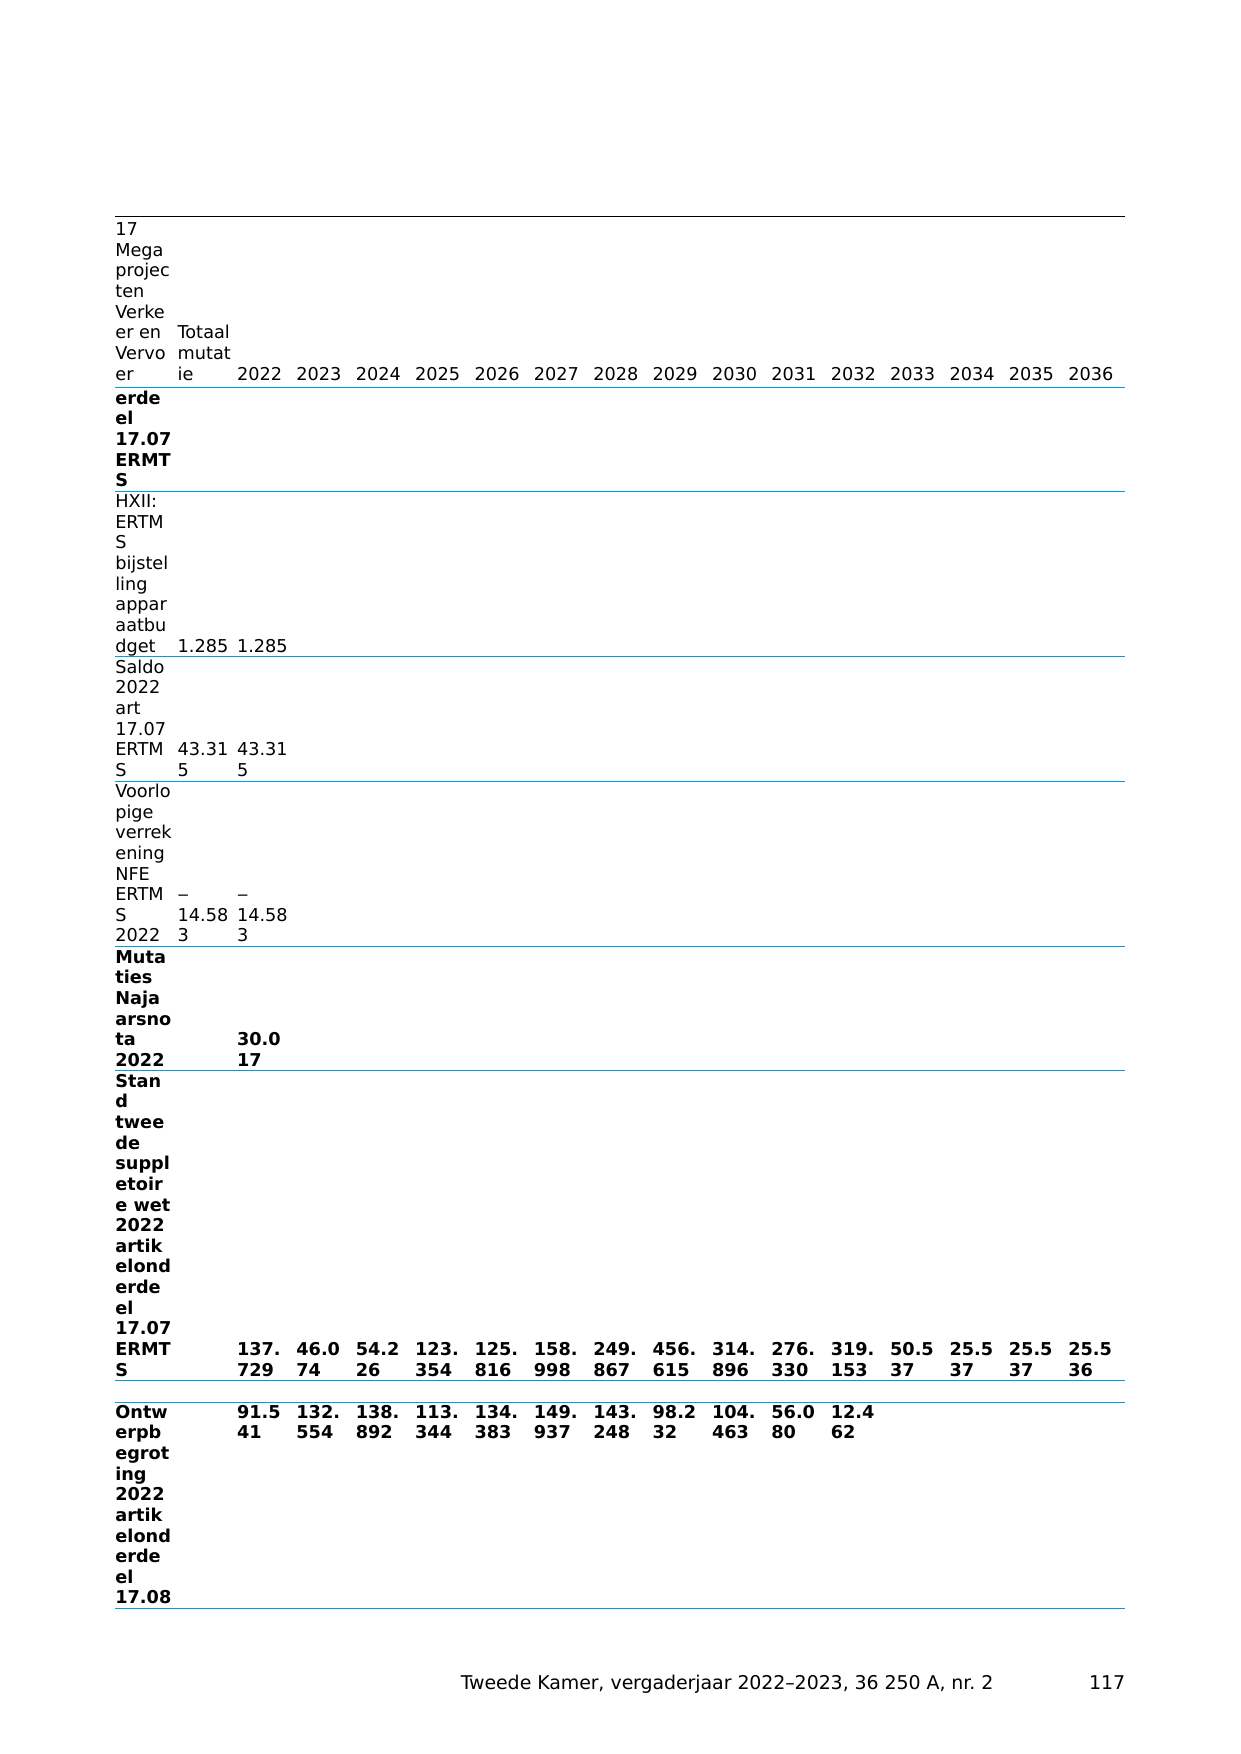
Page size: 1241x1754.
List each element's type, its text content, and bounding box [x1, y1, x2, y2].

table_cell [1065, 388, 1125, 491]
table_cell [709, 492, 768, 656]
table_cell [828, 947, 887, 1070]
table_cell [709, 1381, 768, 1401]
table_cell 249.867 [590, 1071, 649, 1380]
table_cell 12.462 [828, 1403, 887, 1608]
table_cell [353, 657, 412, 781]
table_cell [412, 947, 471, 1070]
table_cell 25.537 [946, 1071, 1006, 1380]
table_cell 54.226 [353, 1071, 412, 1380]
table_cell 1.285 [175, 492, 234, 656]
table_cell [175, 388, 234, 491]
table_cell [1065, 492, 1125, 656]
table_cell [650, 947, 709, 1070]
table_cell HXII: ERTMS bijstelling apparaatbudget [115, 492, 174, 656]
table_cell 2026 [471, 217, 531, 387]
table_cell [531, 1381, 590, 1401]
table_cell [650, 657, 709, 781]
table_cell [1006, 492, 1065, 656]
table_cell ‒ 14.583 [234, 782, 293, 946]
table_cell [412, 782, 471, 946]
table_cell [471, 492, 531, 656]
table_cell 2023 [293, 217, 353, 387]
table_cell 149.937 [531, 1403, 590, 1608]
table_cell 125.816 [471, 1071, 531, 1380]
table_cell 132.554 [293, 1403, 353, 1608]
table_cell [531, 947, 590, 1070]
table_header Tabel 16 Artikel 17 Megaprojecten verkeer en vervoer (bedragen x €1.000) [115, 191, 1125, 216]
table_cell [650, 1381, 709, 1401]
table_cell [887, 782, 946, 946]
table_cell 2034 [946, 217, 1006, 387]
table_cell 2036 [1065, 217, 1125, 387]
table_cell [353, 388, 412, 491]
table_cell 1.285 [234, 492, 293, 656]
table_cell [1006, 1403, 1065, 1608]
table_cell [946, 782, 1006, 946]
table_cell 2025 [412, 217, 471, 387]
table_cell 25.536 [1065, 1071, 1125, 1380]
table_cell 456.615 [650, 1071, 709, 1380]
table_cell [887, 947, 946, 1070]
table_cell [293, 492, 353, 656]
table_cell [471, 657, 531, 781]
table_cell [293, 947, 353, 1070]
table_cell Voorlopige verrekening NFE ERTMS 2022 [115, 782, 174, 946]
table_cell [709, 388, 768, 491]
table_cell [293, 1381, 353, 1401]
table_cell 50.537 [887, 1071, 946, 1380]
table_cell [175, 1071, 234, 1380]
table_cell [768, 492, 828, 656]
table_cell [828, 1381, 887, 1401]
table_cell [353, 492, 412, 656]
table_cell [768, 782, 828, 946]
table_cell 2030 [709, 217, 768, 387]
table_cell [650, 782, 709, 946]
table_cell [1065, 1403, 1125, 1608]
table_cell [887, 1403, 946, 1608]
table_cell 104.463 [709, 1403, 768, 1608]
table_cell [768, 388, 828, 491]
table_cell [768, 1381, 828, 1401]
table_cell [590, 388, 649, 491]
table_cell Ontwerpbegroting 2022 artikelonderdeel 17.08 [115, 1403, 174, 1608]
table_cell [115, 1381, 174, 1401]
table_cell [234, 1381, 293, 1401]
table_cell [887, 657, 946, 781]
table_cell [946, 388, 1006, 491]
table_cell [531, 657, 590, 781]
table_cell [1006, 1381, 1065, 1401]
table_cell 46.074 [293, 1071, 353, 1380]
table_cell 2028 [590, 217, 649, 387]
table_cell [353, 782, 412, 946]
table_cell [709, 657, 768, 781]
table_cell 2029 [650, 217, 709, 387]
table_cell [1065, 947, 1125, 1070]
table_cell [293, 388, 353, 491]
table_cell 2035 [1006, 217, 1065, 387]
table_cell [471, 947, 531, 1070]
table_cell 2024 [353, 217, 412, 387]
table_cell 314.896 [709, 1071, 768, 1380]
table_cell 2027 [531, 217, 590, 387]
table_cell [828, 782, 887, 946]
table_cell [946, 492, 1006, 656]
table_cell [946, 1403, 1006, 1608]
table_cell 319.153 [828, 1071, 887, 1380]
table_cell erdeel 17.07 ERMTS [115, 388, 174, 491]
table_cell 137.729 [234, 1071, 293, 1380]
table_cell [1006, 657, 1065, 781]
table_cell 98.232 [650, 1403, 709, 1608]
table_cell 43.315 [175, 657, 234, 781]
table_cell [353, 947, 412, 1070]
table_cell 2022 [234, 217, 293, 387]
table_cell [946, 657, 1006, 781]
table_cell [175, 1403, 234, 1608]
table_cell [1065, 1381, 1125, 1401]
table_cell [353, 1381, 412, 1401]
table_cell Saldo 2022 art 17.07 ERTMS [115, 657, 174, 781]
table_cell [650, 492, 709, 656]
table_cell [887, 492, 946, 656]
table_cell [709, 947, 768, 1070]
table_cell [1006, 782, 1065, 946]
table_cell 25.537 [1006, 1071, 1065, 1380]
table_cell [1006, 947, 1065, 1070]
table_cell [175, 947, 234, 1070]
table_cell 143.248 [590, 1403, 649, 1608]
table_cell 113.344 [412, 1403, 471, 1608]
table_cell [531, 782, 590, 946]
table_cell [234, 388, 293, 491]
table_cell [175, 1381, 234, 1401]
table_cell [412, 492, 471, 656]
table_cell [887, 388, 946, 491]
table_cell Stand tweede suppletoire wet 2022 artikelonderdeel 17.07 ERMTS [115, 1071, 174, 1380]
table_cell [768, 947, 828, 1070]
table_cell [828, 492, 887, 656]
table_cell [887, 1381, 946, 1401]
table_cell Mutaties Najaarsnota 2022 [115, 947, 174, 1070]
table_cell 2031 [768, 217, 828, 387]
table_cell 17 Megaprojecten Verkeer en Vervoer [115, 217, 174, 387]
table_cell 2032 [828, 217, 887, 387]
table_cell [531, 388, 590, 491]
table_cell [590, 1381, 649, 1401]
table_cell 2033 [887, 217, 946, 387]
table_cell [412, 1381, 471, 1401]
table_cell ‒ 14.583 [175, 782, 234, 946]
table_cell Totaal mutatie [175, 217, 234, 387]
table_cell [828, 388, 887, 491]
table_cell [1006, 388, 1065, 491]
table_cell [590, 657, 649, 781]
table_cell 43.315 [234, 657, 293, 781]
table_cell [590, 947, 649, 1070]
table_cell 158.998 [531, 1071, 590, 1380]
table_cell [650, 388, 709, 491]
table_cell [412, 657, 471, 781]
table_cell 276.330 [768, 1071, 828, 1380]
table_cell [590, 492, 649, 656]
table_cell [709, 782, 768, 946]
table_cell [293, 782, 353, 946]
table_cell [768, 657, 828, 781]
table_cell [293, 657, 353, 781]
table_cell 56.080 [768, 1403, 828, 1608]
table_cell [471, 782, 531, 946]
table_cell [531, 492, 590, 656]
table_cell [828, 657, 887, 781]
table_cell 30.017 [234, 947, 293, 1070]
table_cell 123.354 [412, 1071, 471, 1380]
table_cell [946, 947, 1006, 1070]
table_cell 91.541 [234, 1403, 293, 1608]
table_cell [946, 1381, 1006, 1401]
table_cell [1065, 782, 1125, 946]
table_cell [471, 388, 531, 491]
table_cell [412, 388, 471, 491]
table_cell [471, 1381, 531, 1401]
table_cell 138.892 [353, 1403, 412, 1608]
table_cell [1065, 657, 1125, 781]
table_cell 134.383 [471, 1403, 531, 1608]
table_cell [590, 782, 649, 946]
